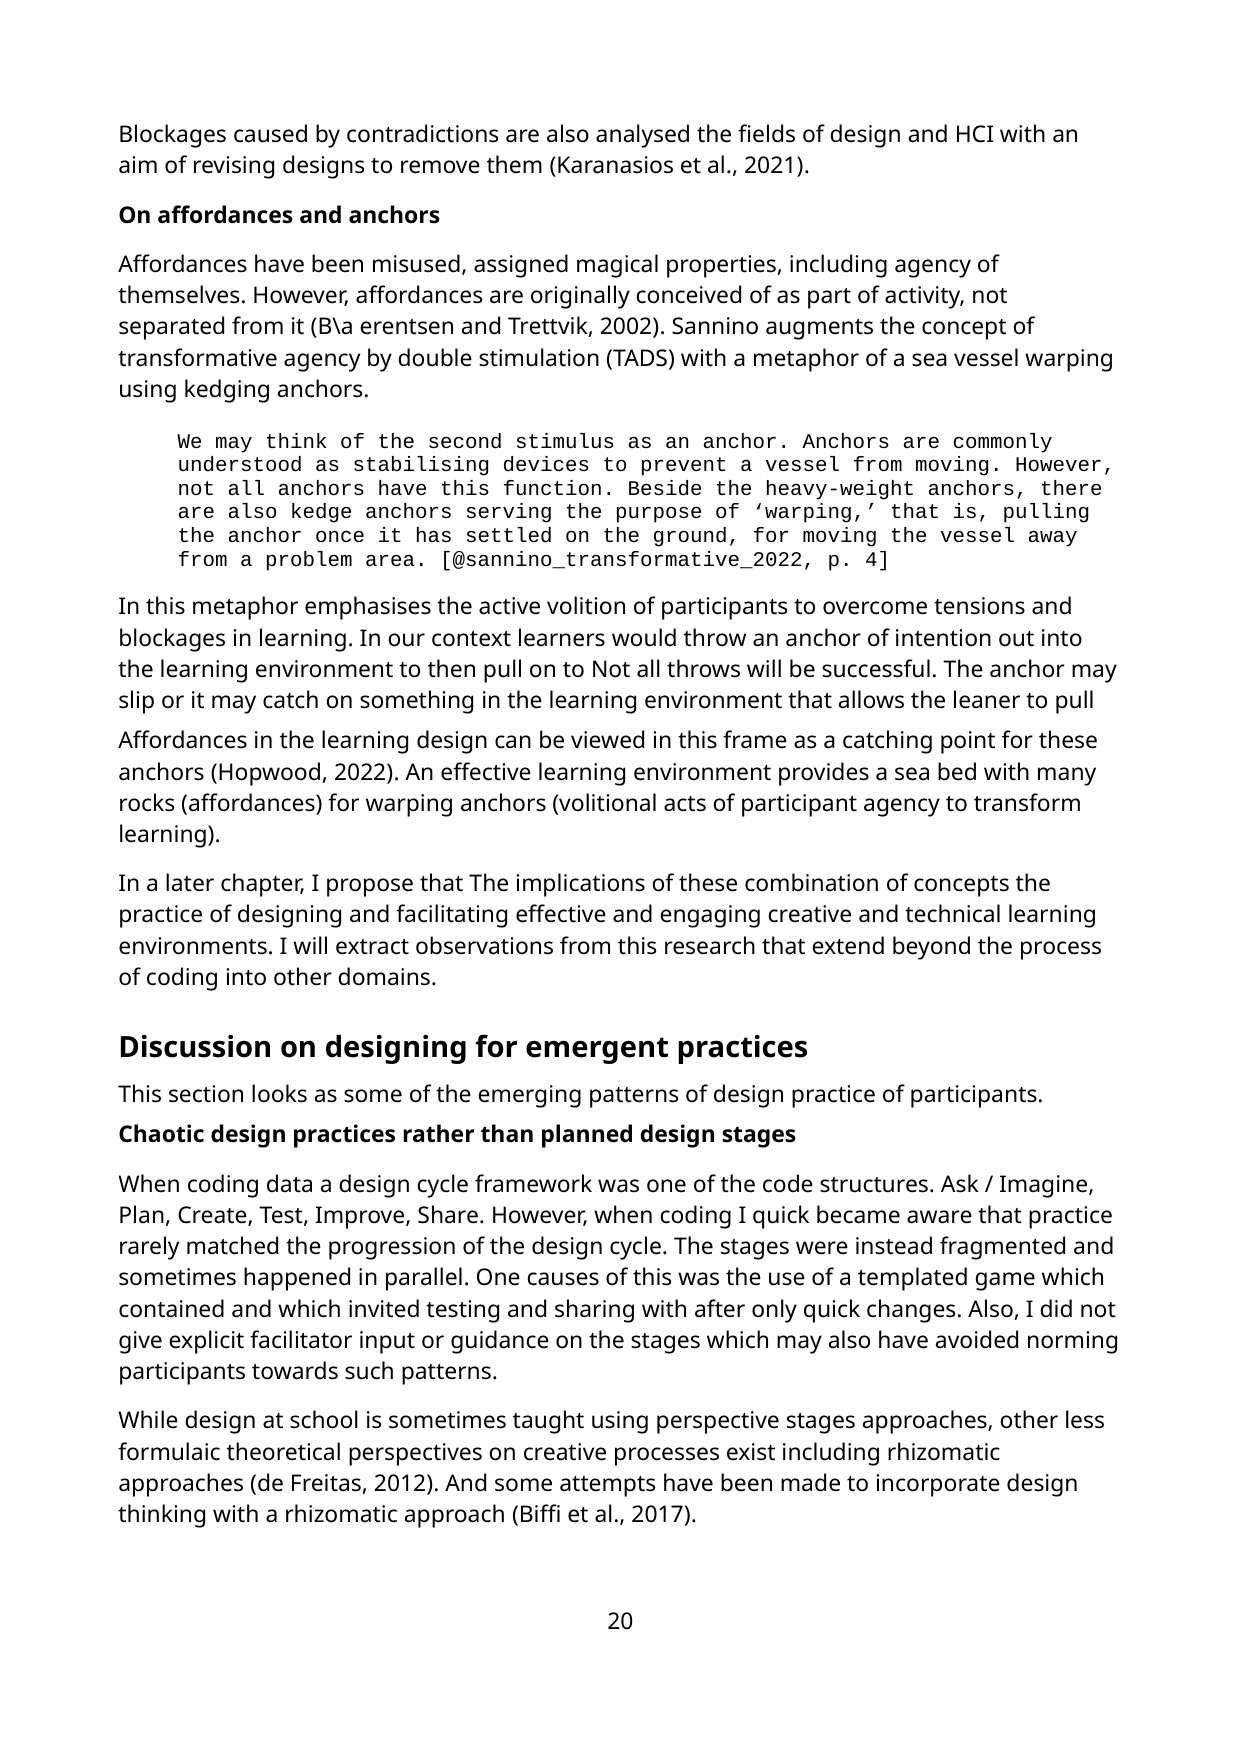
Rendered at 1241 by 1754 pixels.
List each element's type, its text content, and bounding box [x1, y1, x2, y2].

text Blockages caused by contradictions are also analysed the fields of design and HCI with an aim of revising designs to remove them (Karanasios et al., 2021). [118, 118, 1122, 181]
text On affordances and anchors [118, 198, 1122, 230]
text Chaotic design practices rather than planned design stages [118, 1118, 1122, 1150]
text In this metaphor emphasises the active volition of participants to overcome tensions and blockages in learning. In our context learners would throw an anchor of intention out into the learning environment to then pull on to Not all throws will be successful. The anchor may slip or it may catch on something in the learning environment that allows the leaner to pull [118, 590, 1122, 715]
text Affordances have been misused, assigned magical properties, including agency of themselves. However, affordances are originally conceived of as part of activity, not separated from it (B\a erentsen and Trettvik, 2002). Sannino augments the concept of transformative agency by double stimulation (TADS) with a metaphor of a sea vessel warping using kedging anchors. [118, 248, 1122, 404]
text We may think of the second stimulus as an anchor. Anchors are commonly understood as stabilising devices to prevent a vessel from moving. However, not all anchors have this function. Beside the heavy-weight anchors, there are also kedge anchors serving the purpose of ‘warping,’ that is, pulling the anchor once it has settled on the ground, for moving the vessel away from a problem area. [@sannino_transformative_2022, p. 4] [177, 431, 1122, 572]
text This section looks as some of the emerging patterns of design practice of participants. [118, 1078, 1122, 1109]
text Affordances in the learning design can be viewed in this frame as a catching point for these anchors (Hopwood, 2022). An effective learning environment provides a sea bed with many rocks (affordances) for warping anchors (volitional acts of participant agency to transform learning). [118, 724, 1122, 849]
subtitle Discussion on designing for emergent practices [118, 1026, 1122, 1066]
text While design at school is sometimes taught using perspective stages approaches, other less formulaic theoretical perspectives on creative processes exist including rhizomatic approaches (de Freitas, 2012). And some attempts have been made to incorporate design thinking with a rhizomatic approach (Biffi et al., 2017). [118, 1404, 1122, 1529]
text In a later chapter, I propose that The implications of these combination of concepts the practice of designing and facilitating effective and engaging creative and technical learning environments. I will extract observations from this research that extend beyond the process of coding into other domains. [118, 867, 1122, 992]
text When coding data a design cycle framework was one of the code structures. Ask / Imagine, Plan, Create, Test, Improve, Share. However, when coding I quick became aware that practice rarely matched the progression of the design cycle. The stages were instead fragmented and sometimes happened in parallel. One causes of this was the use of a templated game which contained and which invited testing and sharing with after only quick changes. Also, I did not give explicit facilitator input or guidance on the stages which may also have avoided norming participants towards such patterns. [118, 1168, 1122, 1386]
